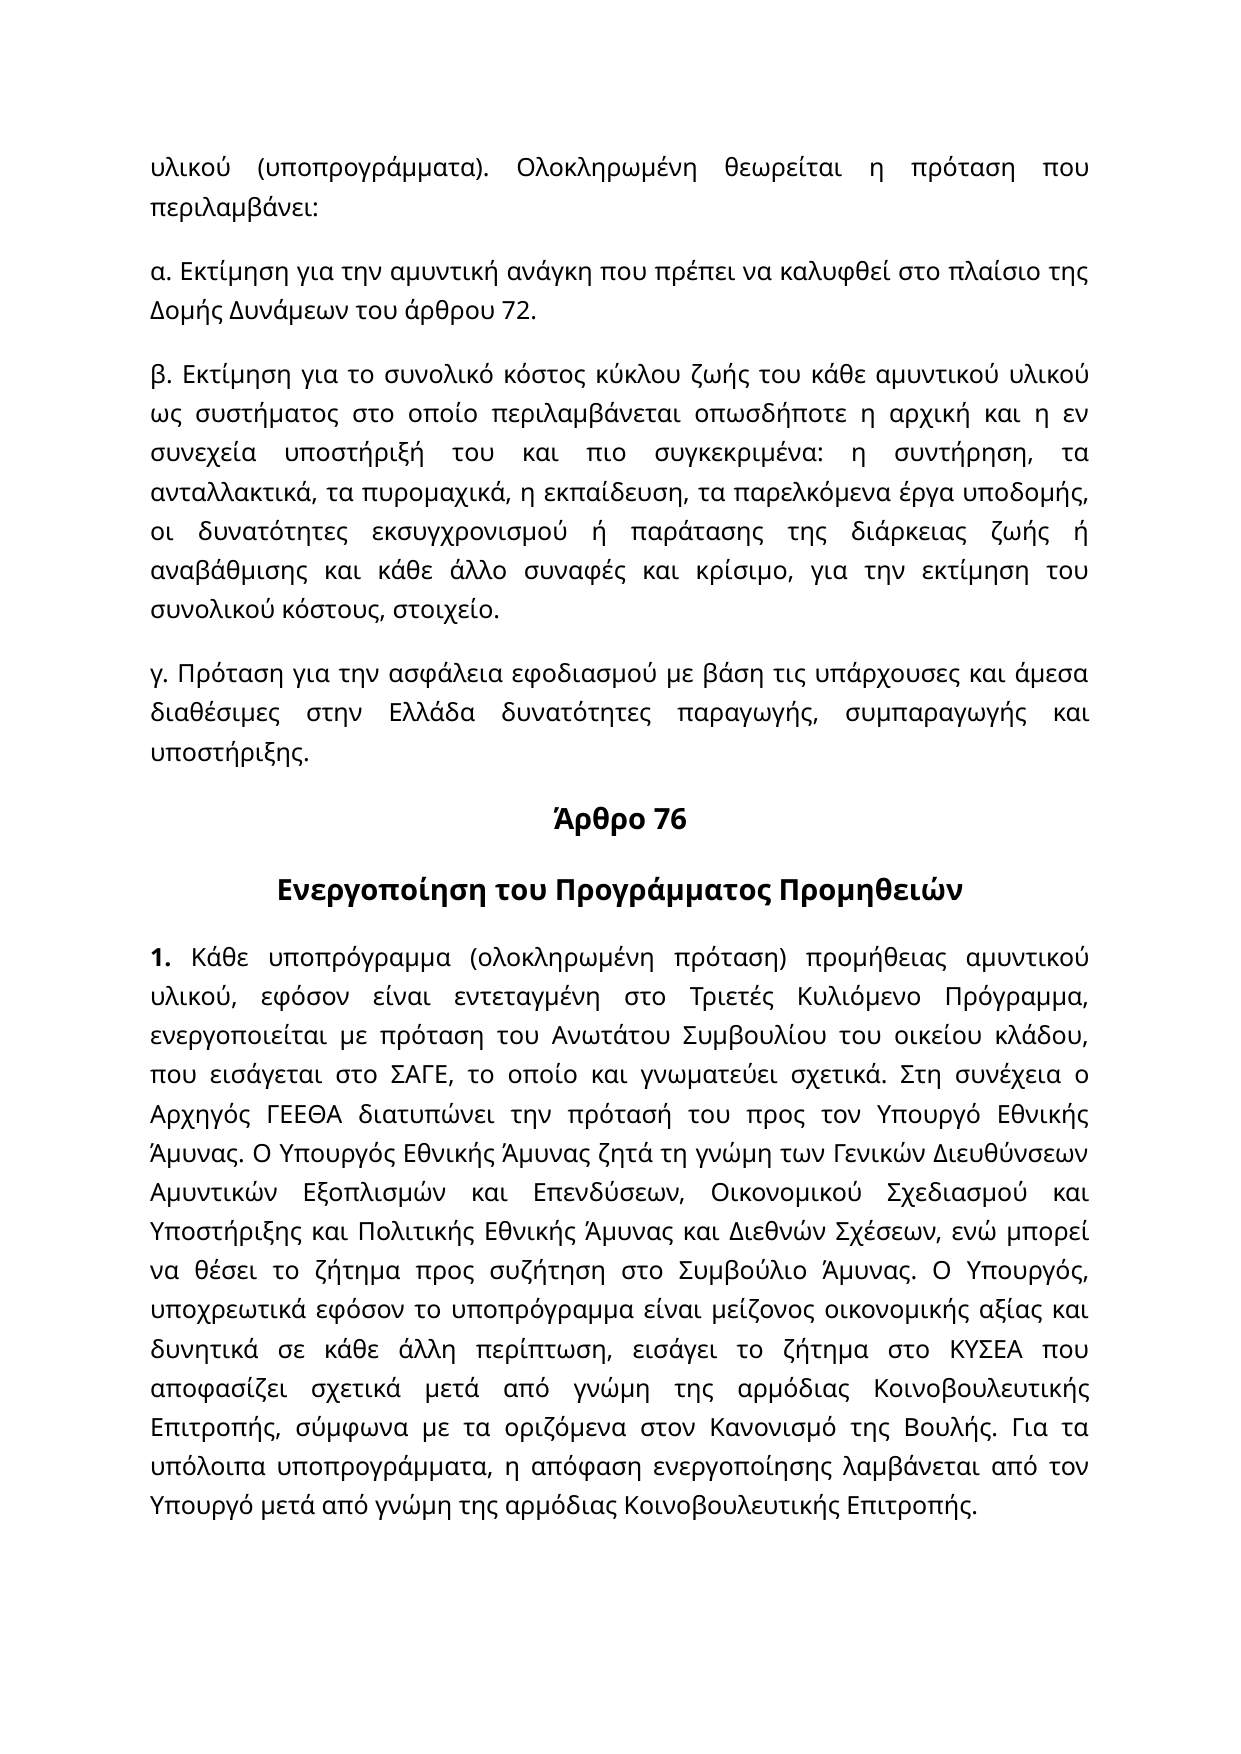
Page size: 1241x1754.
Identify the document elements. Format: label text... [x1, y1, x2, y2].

text υλικού (υποπρογράμματα). Ολοκληρωμένη θεωρείται η πρόταση που περιλαμβάνει: [150, 150, 1090, 223]
subtitle Ενεργοποίηση του Προγράμματος Προμηθειών [150, 869, 1090, 909]
text γ. Πρόταση για την ασφάλεια εφοδιασμού με βάση τις υπάρχουσες και άμεσα διαθέσιμες στην Ελλάδα δυνατότητες παραγωγής, συμπαραγωγής και υποστήριξης. [150, 656, 1090, 768]
text 1. Κάθε υποπρόγραμμα (ολοκληρωμένη πρόταση) προμήθειας αμυντικού υλικού, εφόσον είναι εντεταγμένη στο Τριετές Κυλιόμενο Πρόγραμμα, ενεργοποιείται με πρόταση του Ανωτάτου Συμβουλίου του οικείου κλάδου, που εισάγεται στο ΣΑΓΕ, το οποίο και γνωματεύει σχετικά. Στη συνέχεια ο Αρχηγός ΓΕΕΘΑ διατυπώνει την πρότασή του προς τον Υπουργό Εθνικής Άμυνας. Ο Υπουργός Εθνικής Άμυνας ζητά τη γνώμη των Γενικών Διευθύνσεων Αμυντικών Εξοπλισμών και Επενδύσεων, Οικονομικού Σχεδιασμού και Υποστήριξης και Πολιτικής Εθνικής Άμυνας και Διεθνών Σχέσεων, ενώ μπορεί να θέσει το ζήτημα προς συζήτηση στο Συμβούλιο Άμυνας. Ο Υπουργός, υποχρεωτικά εφόσον το υποπρόγραμμα είναι μείζονος οικονομικής αξίας και δυνητικά σε κάθε άλλη περίπτωση, εισάγει το ζήτημα στο ΚΥΣΕΑ που αποφασίζει σχετικά μετά από γνώμη της αρμόδιας Κοινοβουλευτικής Επιτροπής, σύμφωνα με τα οριζόμενα στον Κανονισμό της Βουλής. Για τα υπόλοιπα υποπρογράμματα, η απόφαση ενεργοποίησης λαμβάνεται από τον Υπουργό μετά από γνώμη της αρμόδιας Κοινοβουλευτικής Επιτροπής. [150, 939, 1090, 1522]
text β. Εκτίμηση για το συνολικό κόστος κύκλου ζωής του κάθε αμυντικού υλικού ως συστήματος στο οποίο περιλαμβάνεται οπωσδήποτε η αρχική και η εν συνεχεία υποστήριξή του και πιο συγκεκριμένα: η συντήρηση, τα ανταλλακτικά, τα πυρομαχικά, η εκπαίδευση, τα παρελκόμενα έργα υποδομής, οι δυνατότητες εκσυγχρονισμού ή παράτασης της διάρκειας ζωής ή αναβάθμισης και κάθε άλλο συναφές και κρίσιμο, για την εκτίμηση του συνολικού κόστους, στοιχείο. [150, 357, 1090, 626]
text α. Εκτίμηση για την αμυντική ανάγκη που πρέπει να καλυφθεί στο πλαίσιο της Δομής Δυνάμεων του άρθρου 72. [150, 253, 1090, 327]
subtitle Άρθρο 76 [150, 798, 1090, 838]
